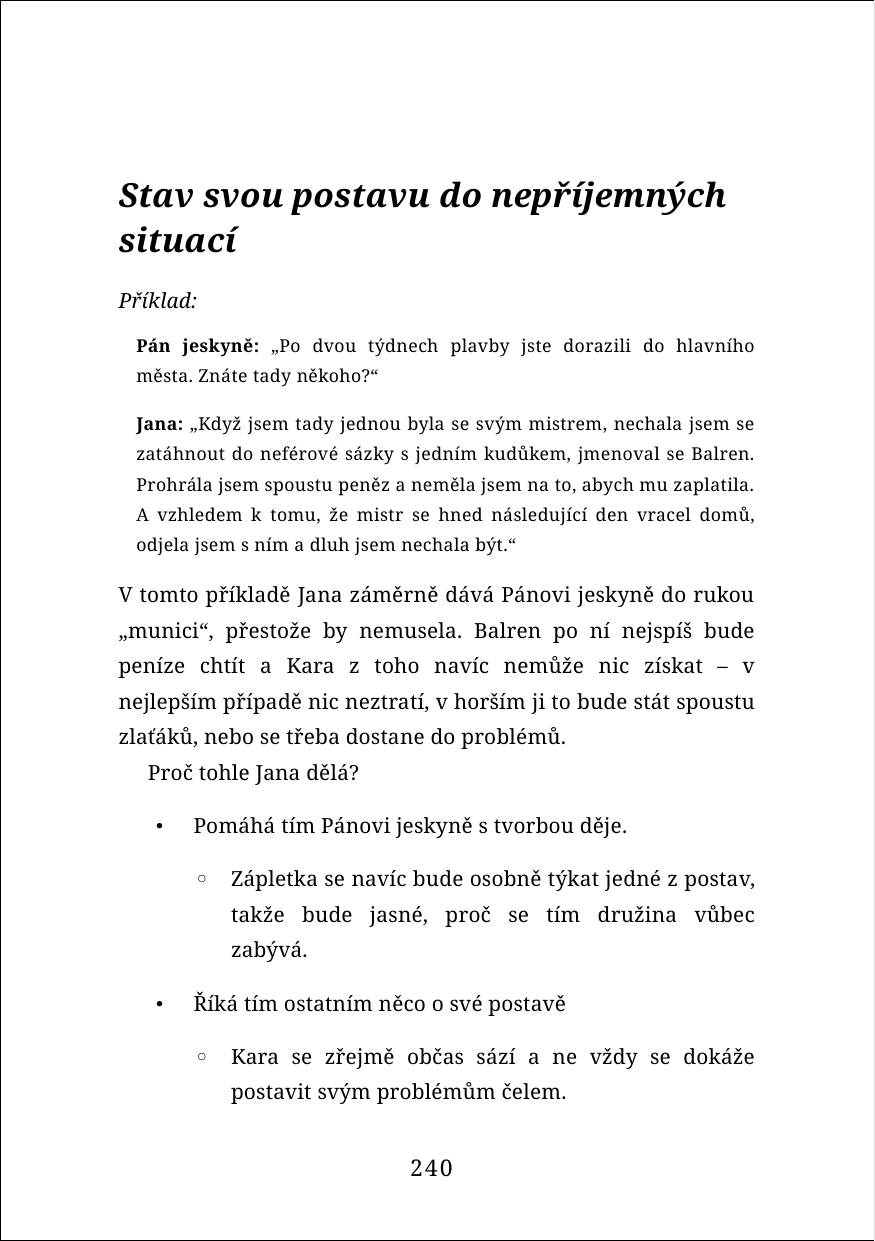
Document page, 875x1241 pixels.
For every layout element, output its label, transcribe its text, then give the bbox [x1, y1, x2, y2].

text Jana: „Když jsem tady jednou byla se svým mistrem, nechala jsem se zatáhnout do neférové sázky s jedním kudůkem, jmenoval se Balren. Prohrála jsem spoustu peněz a neměla jsem na to, abych mu zaplatila. A vzhledem k tomu, že mistr se hned následující den vracel domů, odjela jsem s ním a dluh jsem nechala být.“ [136, 412, 756, 557]
text Příklad: [118, 286, 756, 315]
list Říká tím ostatním něco o své postavě [156, 989, 756, 1017]
list Zápletka se navíc bude osobně týkat jedné z postav, takže bude jasné, proč se tím družina vůbec zabývá. [193, 864, 756, 964]
subtitle Stav svou postavu do nepříjemných situací [118, 172, 756, 263]
text V tomto příkladě Jana záměrně dává Pánovi jeskyně do rukou „munici“, přestože by nemusela. Balren po ní nejspíš bude peníze chtít a Kara z toho navíc nemůže nic získat – v nejlepším případě nic neztratí, v horším ji to bude stát spoustu zlaťáků, nebo se třeba dostane do problémů. Proč tohle Jana dělá? [118, 580, 756, 786]
list Pomáhá tím Pánovi jeskyně s tvorbou děje. [156, 811, 756, 840]
text Pán jeskyně: „Po dvou týdnech plavby jste dorazili do hlavního města. Znáte tady někoho?“ [136, 333, 756, 388]
list Kara se zřejmě občas sází a ne vždy se dokáže postavit svým problémům čelem. [193, 1042, 756, 1106]
